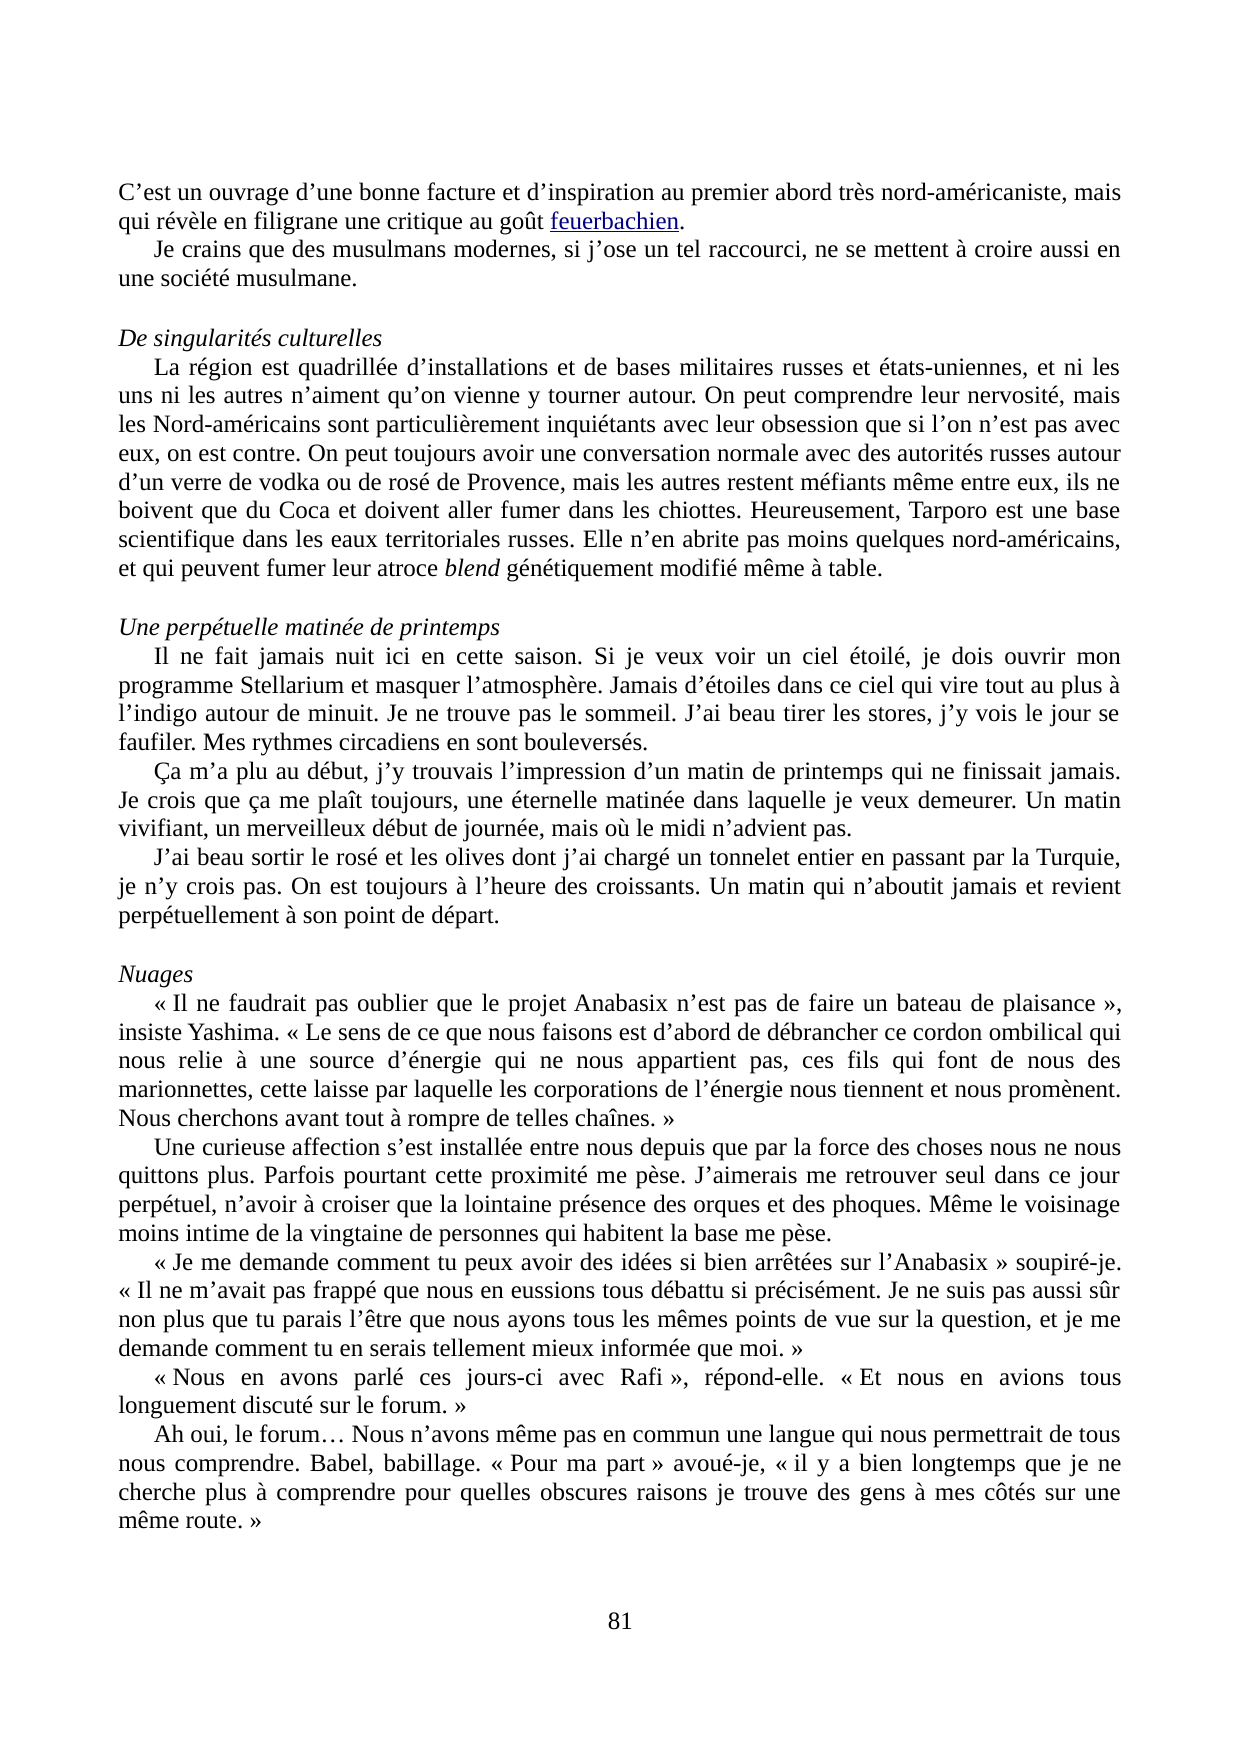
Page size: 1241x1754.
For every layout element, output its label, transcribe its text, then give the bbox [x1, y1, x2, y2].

text Je crains que des musulmans modernes, si j’ose un tel raccourci, ne se mettent à croire aussi en une société musulmane. [118, 234, 1122, 292]
text « Nous en avons parlé ces jours-ci avec Rafi », répond-elle. « Et nous en avions tous longuement discuté sur le forum. » [118, 1362, 1122, 1419]
text Il ne fait jamais nuit ici en cette saison. Si je veux voir un ciel étoilé, je dois ouvrir mon programme Stellarium et masquer l’atmosphère. Jamais d’étoiles dans ce ciel qui vire tout au plus à l’indigo autour de minuit. Je ne trouve pas le sommeil. J’ai beau tirer les stores, j’y vois le jour se faufiler. Mes rythmes circadiens en sont bouleversés. [118, 641, 1122, 756]
text Ça m’a plu au début, j’y trouvais l’impression d’un matin de printemps qui ne finissait jamais. Je crois que ça me plaît toujours, une éternelle matinée dans laquelle je veux demeurer. Un matin vivifiant, un merveilleux début de journée, mais où le midi n’advient pas. [118, 756, 1122, 842]
text La région est quadrillée d’installations et de bases militaires russes et états-uniennes, et ni les uns ni les autres n’aiment qu’on vienne y tourner autour. On peut comprendre leur nervosité, mais les Nord-américains sont particulièrement inquiétants avec leur obsession que si l’on n’est pas avec eux, on est contre. On peut toujours avoir une conversation normale avec des autorités russes autour d’un verre de vodka ou de rosé de Provence, mais les autres restent méfiants même entre eux, ils ne boivent que du Coca et doivent aller fumer dans les chiottes. Heureusement, Tarporo est une base scientifique dans les eaux territoriales russes. Elle n’en abrite pas moins quelques nord-américains, et qui peuvent fumer leur atroce blend génétiquement modifié même à table. [118, 352, 1122, 582]
text C’est un ouvrage d’une bonne facture et d’inspiration au premier abord très nord-américaniste, mais qui révèle en filigrane une critique au goût feuerbachien. [118, 177, 1122, 234]
text Ah oui, le forum… Nous n’avons même pas en commun une langue qui nous permettrait de tous nous comprendre. Babel, babillage. « Pour ma part » avoué-je, « il y a bien longtemps que je ne cherche plus à comprendre pour quelles obscures raisons je trouve des gens à mes côtés sur une même route. » [118, 1419, 1122, 1534]
text « Il ne faudrait pas oublier que le projet Anabasix n’est pas de faire un bateau de plaisance », insiste Yashima. « Le sens de ce que nous faisons est d’abord de débrancher ce cordon ombilical qui nous relie à une source d’énergie qui ne nous appartient pas, ces fils qui font de nous des marionnettes, cette laisse par laquelle les corporations de l’énergie nous tiennent et nous promènent. Nous cherchons avant tout à rompre de telles chaînes. » [118, 988, 1122, 1132]
subtitle De singularités culturelles [118, 323, 1122, 352]
subtitle Nuages [118, 959, 1122, 988]
subtitle Une perpétuelle matinée de printemps [118, 612, 1122, 641]
text J’ai beau sortir le rosé et les olives dont j’ai chargé un tonnelet entier en passant par la Turquie, je n’y crois pas. On est toujours à l’heure des croissants. Un matin qui n’aboutit jamais et revient perpétuellement à son point de départ. [118, 842, 1122, 928]
text « Je me demande comment tu peux avoir des idées si bien arrêtées sur l’Anabasix » soupiré-je. « Il ne m’avait pas frappé que nous en eussions tous débattu si précisément. Je ne suis pas aussi sûr non plus que tu parais l’être que nous ayons tous les mêmes points de vue sur la question, et je me demande comment tu en serais tellement mieux informée que moi. » [118, 1247, 1122, 1362]
text Une curieuse affection s’est installée entre nous depuis que par la force des choses nous ne nous quittons plus. Parfois pourtant cette proximité me pèse. J’aimerais me retrouver seul dans ce jour perpétuel, n’avoir à croiser que la lointaine présence des orques et des phoques. Même le voisinage moins intime de la vingtaine de personnes qui habitent la base me pèse. [118, 1132, 1122, 1247]
